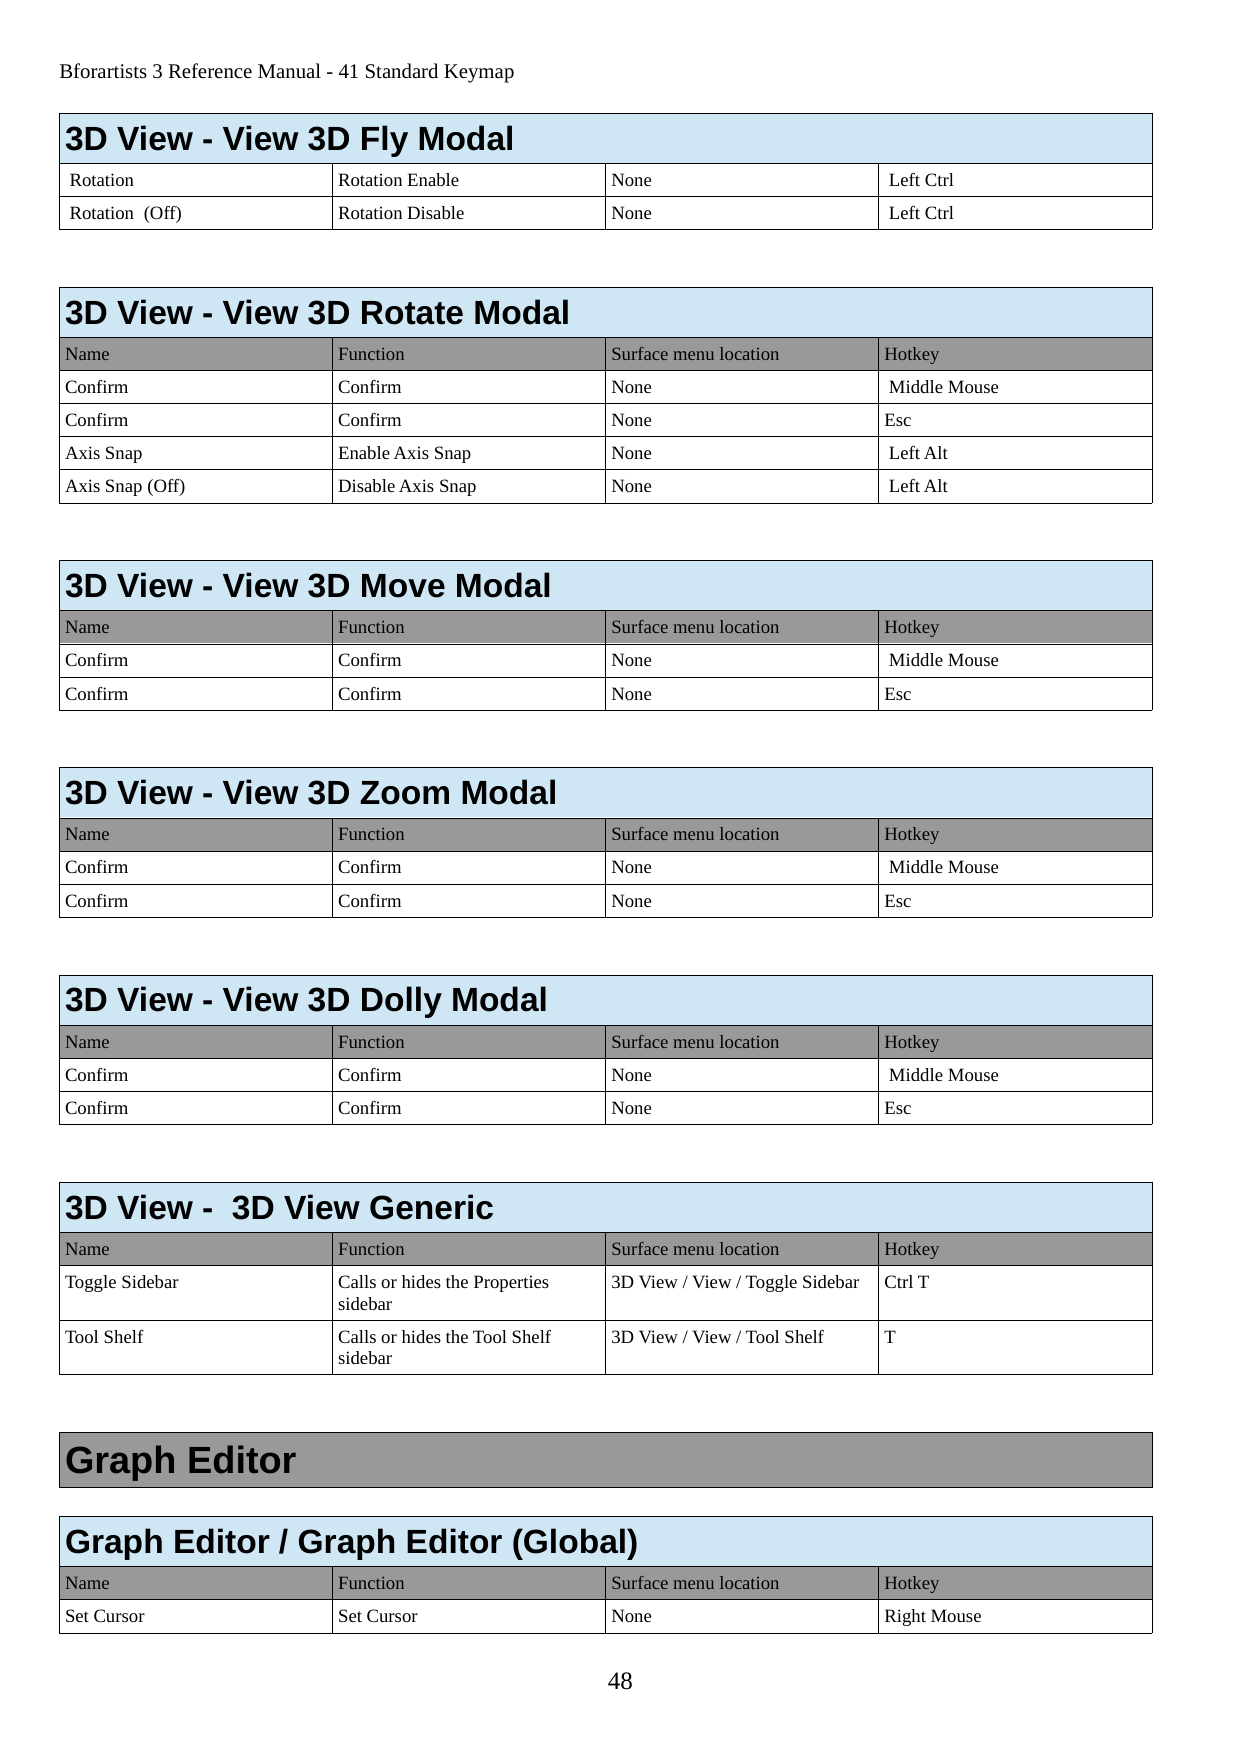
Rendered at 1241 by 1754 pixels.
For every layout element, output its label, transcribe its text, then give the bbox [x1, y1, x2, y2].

table_header 3D View - View 3D Zoom Modal [60, 768, 1152, 817]
table_cell Name [60, 338, 332, 370]
table_cell Esc [879, 678, 1152, 710]
table_cell Hotkey [879, 1026, 1152, 1058]
table_cell Name [60, 1567, 332, 1599]
table_cell Axis Snap (Off) [60, 470, 332, 502]
table_cell Hotkey [879, 1567, 1152, 1599]
table_cell Confirm [60, 404, 332, 436]
table_cell Confirm [333, 404, 605, 436]
table_cell None [606, 404, 878, 436]
table_cell Left Ctrl [879, 164, 1152, 196]
table_cell None [606, 645, 878, 677]
table_cell Right Mouse [879, 1600, 1152, 1632]
table_cell 3D View / View / Toggle Sidebar [606, 1266, 878, 1320]
table_cell Tool Shelf [60, 1321, 332, 1374]
table_cell Disable Axis Snap [333, 470, 605, 502]
table_header Graph Editor / Graph Editor (Global) [60, 1517, 1152, 1566]
table_cell None [606, 164, 878, 196]
table_cell Confirm [333, 678, 605, 710]
table_cell Hotkey [879, 819, 1152, 851]
table_header 3D View - View 3D Fly Modal [60, 114, 1152, 163]
table_cell Name [60, 819, 332, 851]
table_cell Hotkey [879, 338, 1152, 370]
table_cell Hotkey [879, 1233, 1152, 1265]
table_cell Confirm [60, 852, 332, 884]
table_cell Confirm [333, 885, 605, 917]
table_cell Esc [879, 1092, 1152, 1124]
table_cell Left Alt [879, 437, 1152, 469]
table_cell Surface menu location [606, 611, 878, 643]
table_cell Esc [879, 404, 1152, 436]
table_cell Esc [879, 885, 1152, 917]
table_cell Confirm [60, 645, 332, 677]
table_cell Calls or hides the Properties sidebar [333, 1266, 605, 1320]
table_cell Rotation [60, 164, 332, 196]
table_cell Left Ctrl [879, 197, 1152, 229]
table_cell Surface menu location [606, 1026, 878, 1058]
table_cell Surface menu location [606, 819, 878, 851]
table_cell Hotkey [879, 611, 1152, 643]
table_cell Toggle Sidebar [60, 1266, 332, 1320]
table_cell None [606, 852, 878, 884]
table_cell Name [60, 1026, 332, 1058]
table_cell Function [333, 338, 605, 370]
table_cell Middle Mouse [879, 645, 1152, 677]
table_cell Left Alt [879, 470, 1152, 502]
table_cell T [879, 1321, 1152, 1374]
table_cell Set Cursor [60, 1600, 332, 1632]
table_cell None [606, 1600, 878, 1632]
table_cell Confirm [60, 885, 332, 917]
table_cell Set Cursor [333, 1600, 605, 1632]
table_cell Name [60, 1233, 332, 1265]
table_cell Function [333, 611, 605, 643]
table_cell Confirm [60, 1059, 332, 1091]
table_cell Rotation Disable [333, 197, 605, 229]
table_cell None [606, 1059, 878, 1091]
table_cell Axis Snap [60, 437, 332, 469]
table_cell Rotation (Off) [60, 197, 332, 229]
table_cell Function [333, 1567, 605, 1599]
table_header 3D View - View 3D Move Modal [60, 561, 1152, 610]
table_cell Middle Mouse [879, 1059, 1152, 1091]
table_cell Confirm [333, 1059, 605, 1091]
table_cell Function [333, 819, 605, 851]
table_cell None [606, 197, 878, 229]
table_header 3D View - View 3D Rotate Modal [60, 288, 1152, 337]
table_cell Confirm [60, 678, 332, 710]
table_cell Rotation Enable [333, 164, 605, 196]
table_cell Middle Mouse [879, 852, 1152, 884]
table_cell None [606, 885, 878, 917]
table_cell Ctrl T [879, 1266, 1152, 1320]
table_cell None [606, 678, 878, 710]
table_cell Function [333, 1233, 605, 1265]
table_cell Calls or hides the Tool Shelf sidebar [333, 1321, 605, 1374]
table_cell Name [60, 611, 332, 643]
table_header 3D View - 3D View Generic [60, 1183, 1152, 1232]
table_cell Surface menu location [606, 1567, 878, 1599]
table_cell Confirm [333, 852, 605, 884]
table_cell 3D View / View / Tool Shelf [606, 1321, 878, 1374]
table_cell Surface menu location [606, 1233, 878, 1265]
table_header 3D View - View 3D Dolly Modal [60, 976, 1152, 1025]
table_cell None [606, 1092, 878, 1124]
table_cell Confirm [60, 371, 332, 403]
table_cell None [606, 437, 878, 469]
table_cell Confirm [333, 371, 605, 403]
table_cell None [606, 470, 878, 502]
table_cell None [606, 371, 878, 403]
table_cell Confirm [333, 1092, 605, 1124]
table_cell Function [333, 1026, 605, 1058]
table_cell Confirm [333, 645, 605, 677]
table_cell Confirm [60, 1092, 332, 1124]
table_cell Enable Axis Snap [333, 437, 605, 469]
table_cell Middle Mouse [879, 371, 1152, 403]
table_cell Surface menu location [606, 338, 878, 370]
table_header Graph Editor [60, 1433, 1152, 1487]
